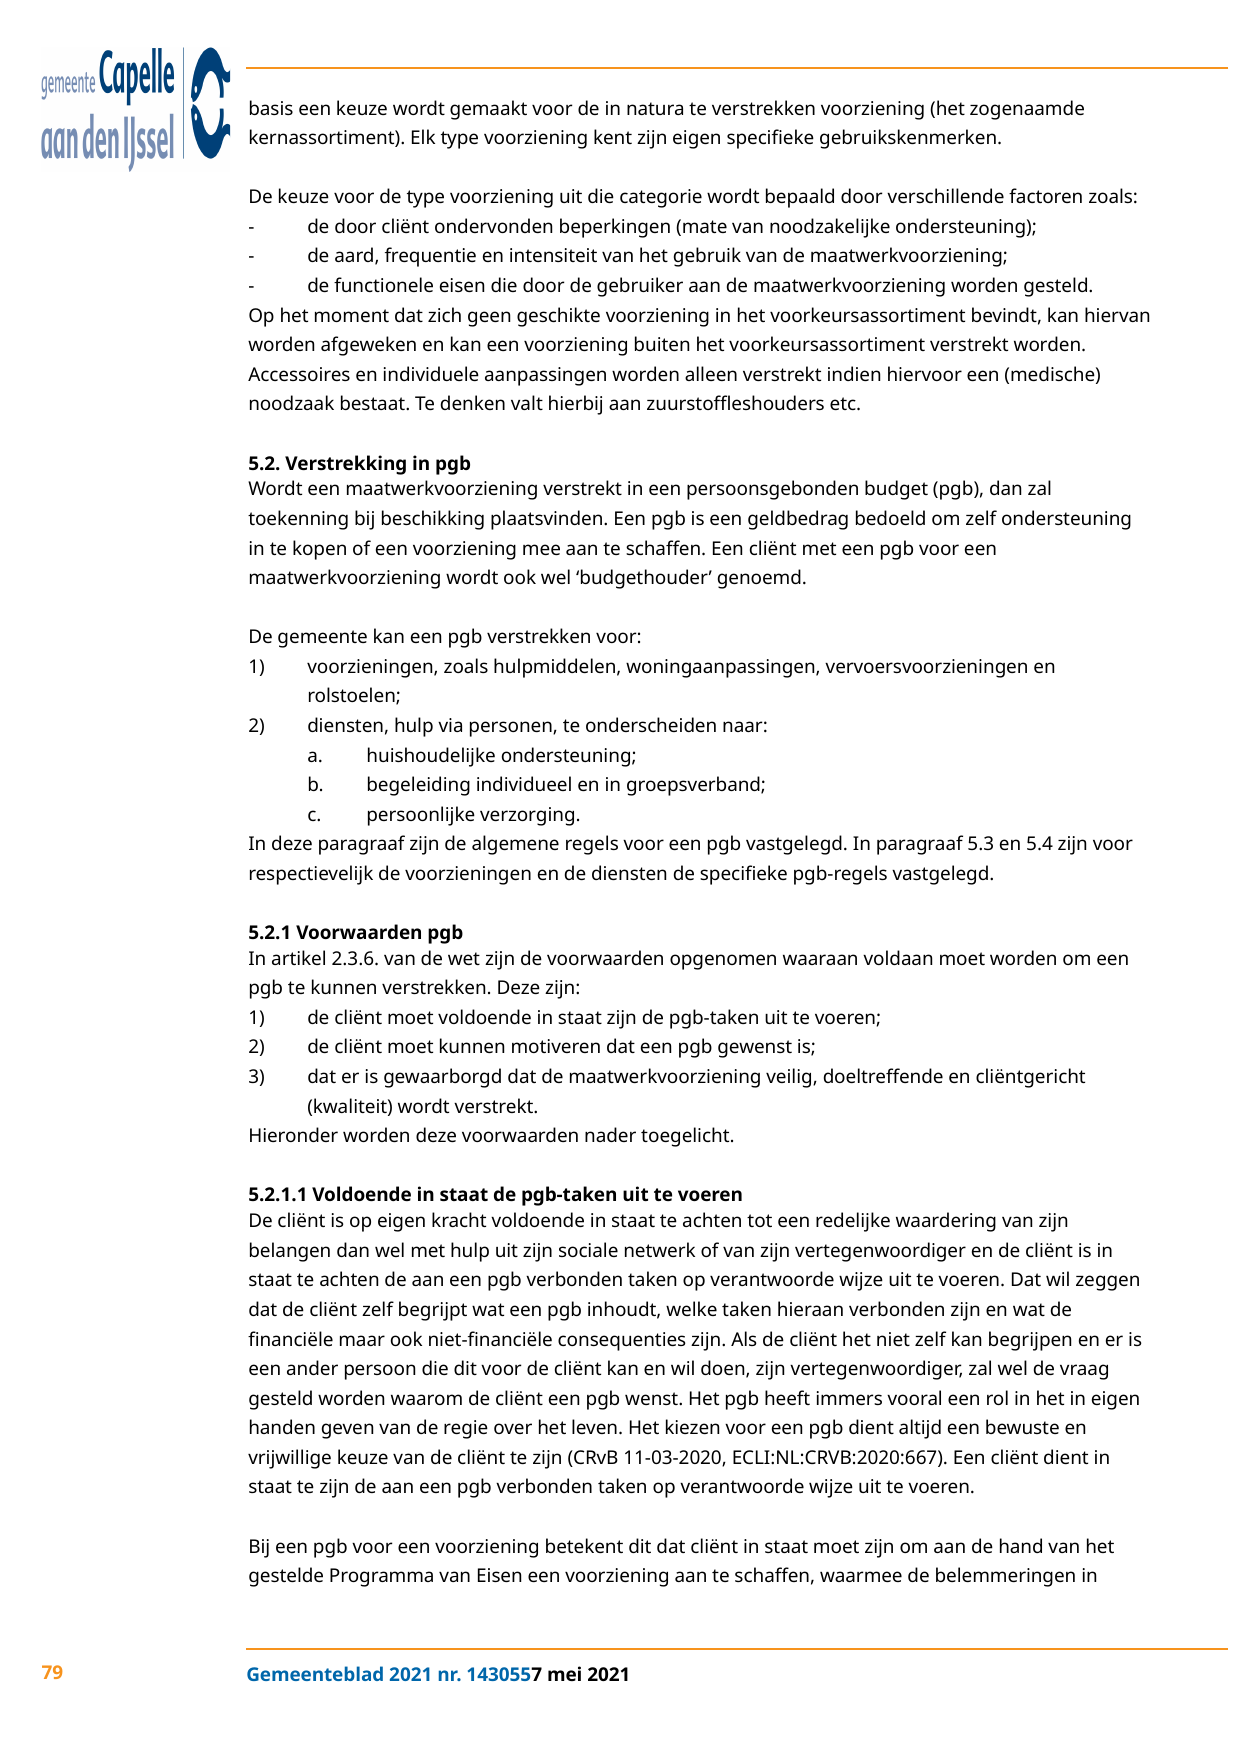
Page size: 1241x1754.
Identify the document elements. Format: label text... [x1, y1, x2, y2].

list huishoudelijke ondersteuning; [307, 742, 1152, 767]
text Hieronder worden deze voorwaarden nader toegelicht. [248, 1122, 1152, 1148]
list de door cliënt ondervonden beperkingen (mate van noodzakelijke ondersteuning); [248, 213, 1152, 239]
text In deze paragraaf zijn de algemene regels voor een pgb vastgelegd. In paragraaf 5.3 en 5.4 zijn voor respectievelijk de voorzieningen en de diensten de specifieke pgb-regels vastgelegd. [248, 831, 1152, 886]
list persoonlijke verzorging. [307, 801, 1152, 827]
list de cliënt moet kunnen motiveren dat een pgb gewenst is; [248, 1034, 1152, 1059]
text In artikel 2.3.6. van de wet zijn de voorwaarden opgenomen waaraan voldaan moet worden om een pgb te kunnen verstrekken. Deze zijn: [248, 945, 1152, 1000]
text De keuze voor de type voorziening uit die categorie wordt bepaald door verschillende factoren zoals: [248, 183, 1152, 209]
list de cliënt moet voldoende in staat zijn de pgb-taken uit te voeren; [248, 1004, 1152, 1030]
text 5.2. Verstrekking in pgb [248, 450, 1152, 476]
list de functionele eisen die door de gebruiker aan de maatwerkvoorziening worden gesteld. [248, 272, 1152, 298]
picture [41, 47, 231, 172]
text Accessoires en individuele aanpassingen worden alleen verstrekt indien hiervoor een (medische) noodzaak bestaat. Te denken valt hierbij aan zuurstoffleshouders etc. [248, 361, 1152, 416]
list begeleiding individueel en in groepsverband; [307, 771, 1152, 797]
text Wordt een maatwerkvoorziening verstrekt in een persoonsgebonden budget (pgb), dan zal toekenning bij beschikking plaatsvinden. Een pgb is een geldbedrag bedoeld om zelf ondersteuning in te kopen of een voorziening mee aan te schaffen. Een cliënt met een pgb voor een maatwerkvoorziening wordt ook wel ‘budgethouder’ genoemd. [248, 476, 1152, 590]
list de aard, frequentie en intensiteit van het gebruik van de maatwerkvoorziening; [248, 243, 1152, 268]
list dat er is gewaarborgd dat de maatwerkvoorziening veilig, doeltreffende en cliëntgericht (kwaliteit) wordt verstrekt. [248, 1063, 1152, 1119]
text 5.2.1.1 Voldoende in staat de pgb-taken uit te voeren [248, 1182, 1152, 1207]
text basis een keuze wordt gemaakt voor de in natura te verstrekken voorziening (het zogenaamde kernassortiment). Elk type voorziening kent zijn eigen specifieke gebruikskenmerken. [248, 95, 1152, 150]
list voorzieningen, zoals hulpmiddelen, woningaanpassingen, vervoersvoorzieningen en rolstoelen; [248, 653, 1152, 708]
text De gemeente kan een pgb verstrekken voor: [248, 623, 1152, 649]
text Op het moment dat zich geen geschikte voorziening in het voorkeursassortiment bevindt, kan hiervan worden afgeweken en kan een voorziening buiten het voorkeursassortiment verstrekt worden. [248, 302, 1152, 357]
text 5.2.1 Voorwaarden pgb [248, 919, 1152, 945]
text De cliënt is op eigen kracht voldoende in staat te achten tot een redelijke waardering van zijn belangen dan wel met hulp uit zijn sociale netwerk of van zijn vertegenwoordiger en de cliënt is in staat te achten de aan een pgb verbonden taken op verantwoorde wijze uit te voeren. Dat wil zeggen dat de cliënt zelf begrijpt wat een pgb inhoudt, welke taken hieraan verbonden zijn en wat de financiële maar ook niet-financiële consequenties zijn. Als de cliënt het niet zelf kan begrijpen en er is een ander persoon die dit voor de cliënt kan en wil doen, zijn vertegenwoordiger, zal wel de vraag gesteld worden waarom de cliënt een pgb wenst. Het pgb heeft immers vooral een rol in het in eigen handen geven van de regie over het leven. Het kiezen voor een pgb dient altijd een bewuste en vrijwillige keuze van de cliënt te zijn (CRvB 11-03-2020, ECLI:NL:CRVB:2020:667). Een cliënt dient in staat te zijn de aan een pgb verbonden taken op verantwoorde wijze uit te voeren. [248, 1207, 1152, 1499]
list diensten, hulp via personen, te onderscheiden naar: [248, 712, 1152, 738]
text Bij een pgb voor een voorziening betekent dit dat cliënt in staat moet zijn om aan de hand van het gestelde Programma van Eisen een voorziening aan te schaffen, waarmee de belemmeringen in [248, 1533, 1152, 1588]
